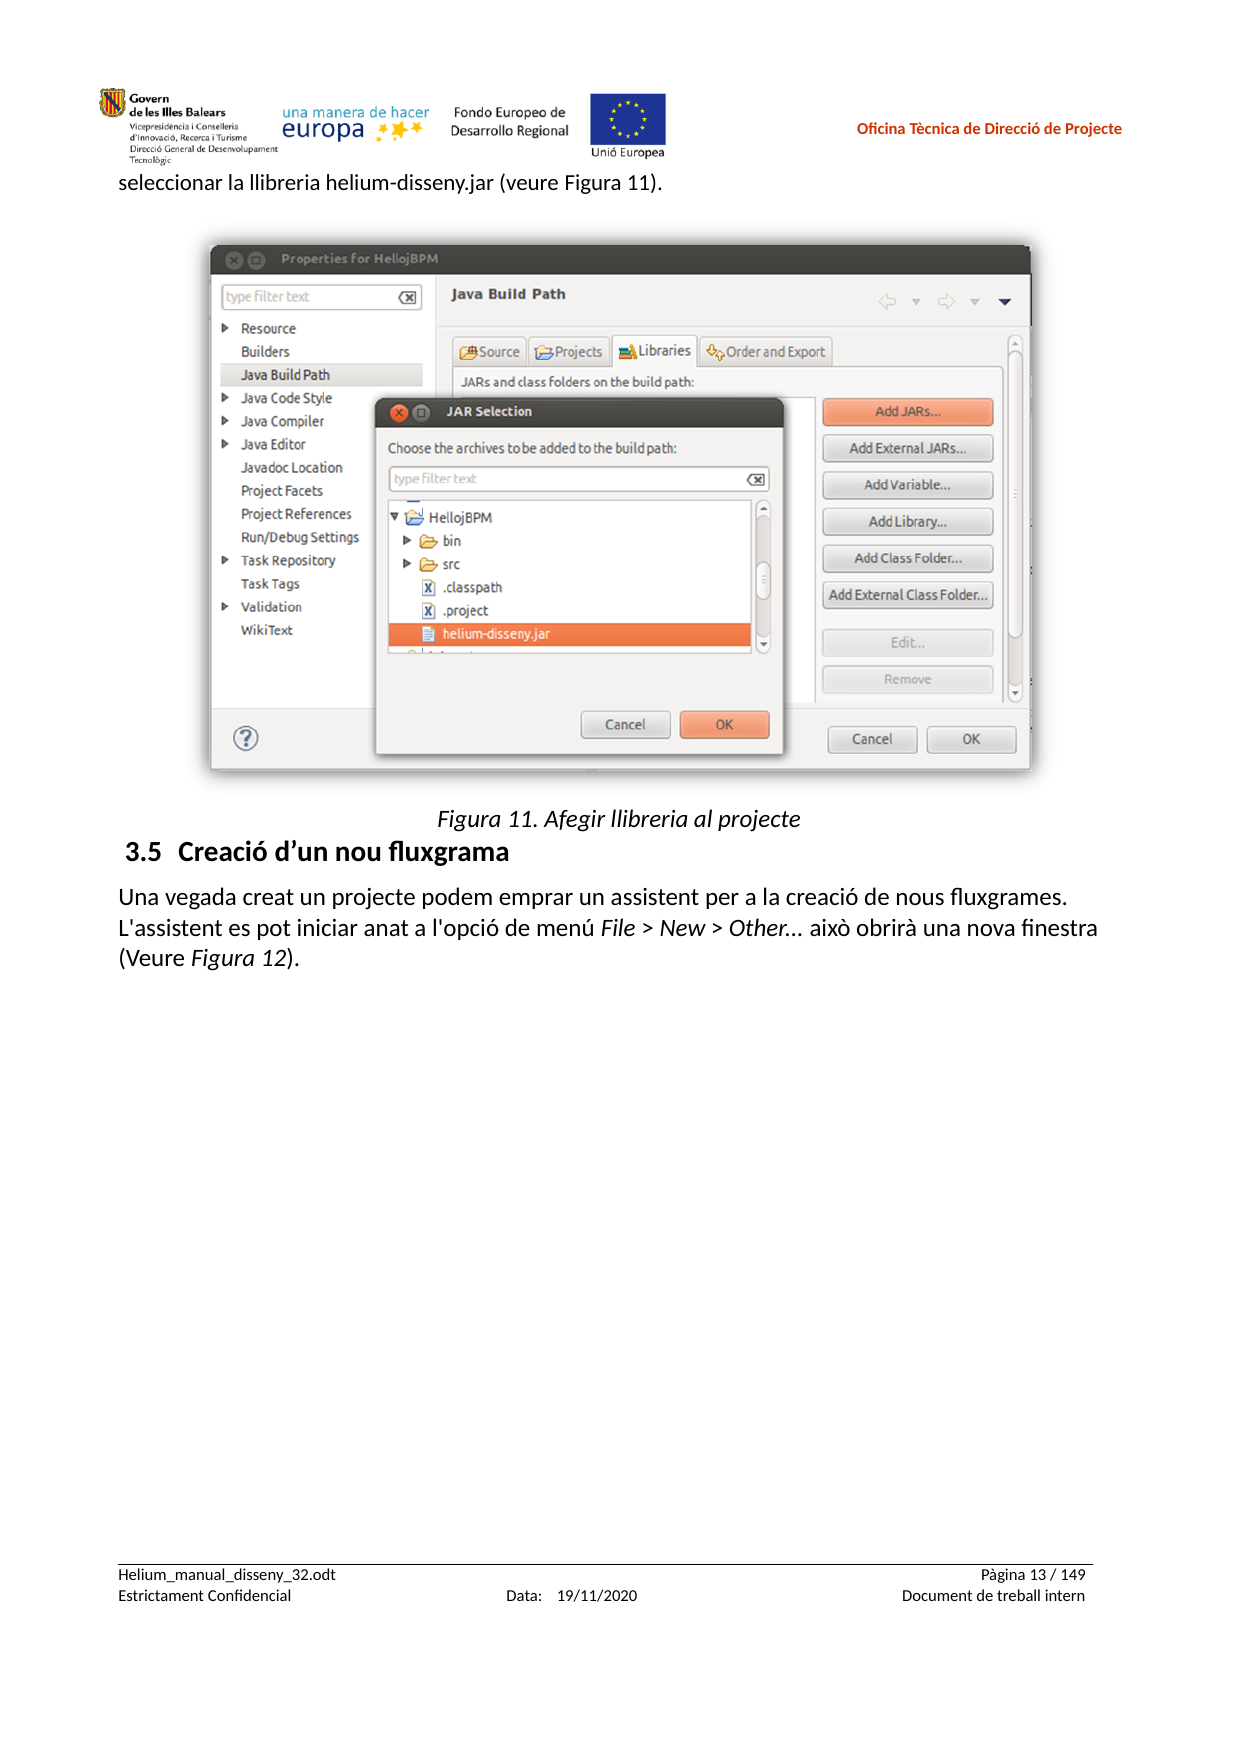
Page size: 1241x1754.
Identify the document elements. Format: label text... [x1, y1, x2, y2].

text seleccionar la llibreria helium-disseny.jar (veure Figura 11). [118, 168, 1122, 196]
subtitle Creació d’un nou fluxgrama [118, 803, 1122, 869]
text Una vegada creat un projecte podem emprar un assistent per a la creació de nous fluxgrames. L'assistent es pot iniciar anat a l'opció de menú File > New > Other... això obrirà una nova finestra (Veure Figura 12). [118, 882, 1122, 973]
subtitle [158, 200, 1082, 213]
picture [99, 87, 668, 166]
picture [176, 212, 1064, 803]
text Figura 11. Afegir llibreria al projecte [158, 803, 1082, 833]
